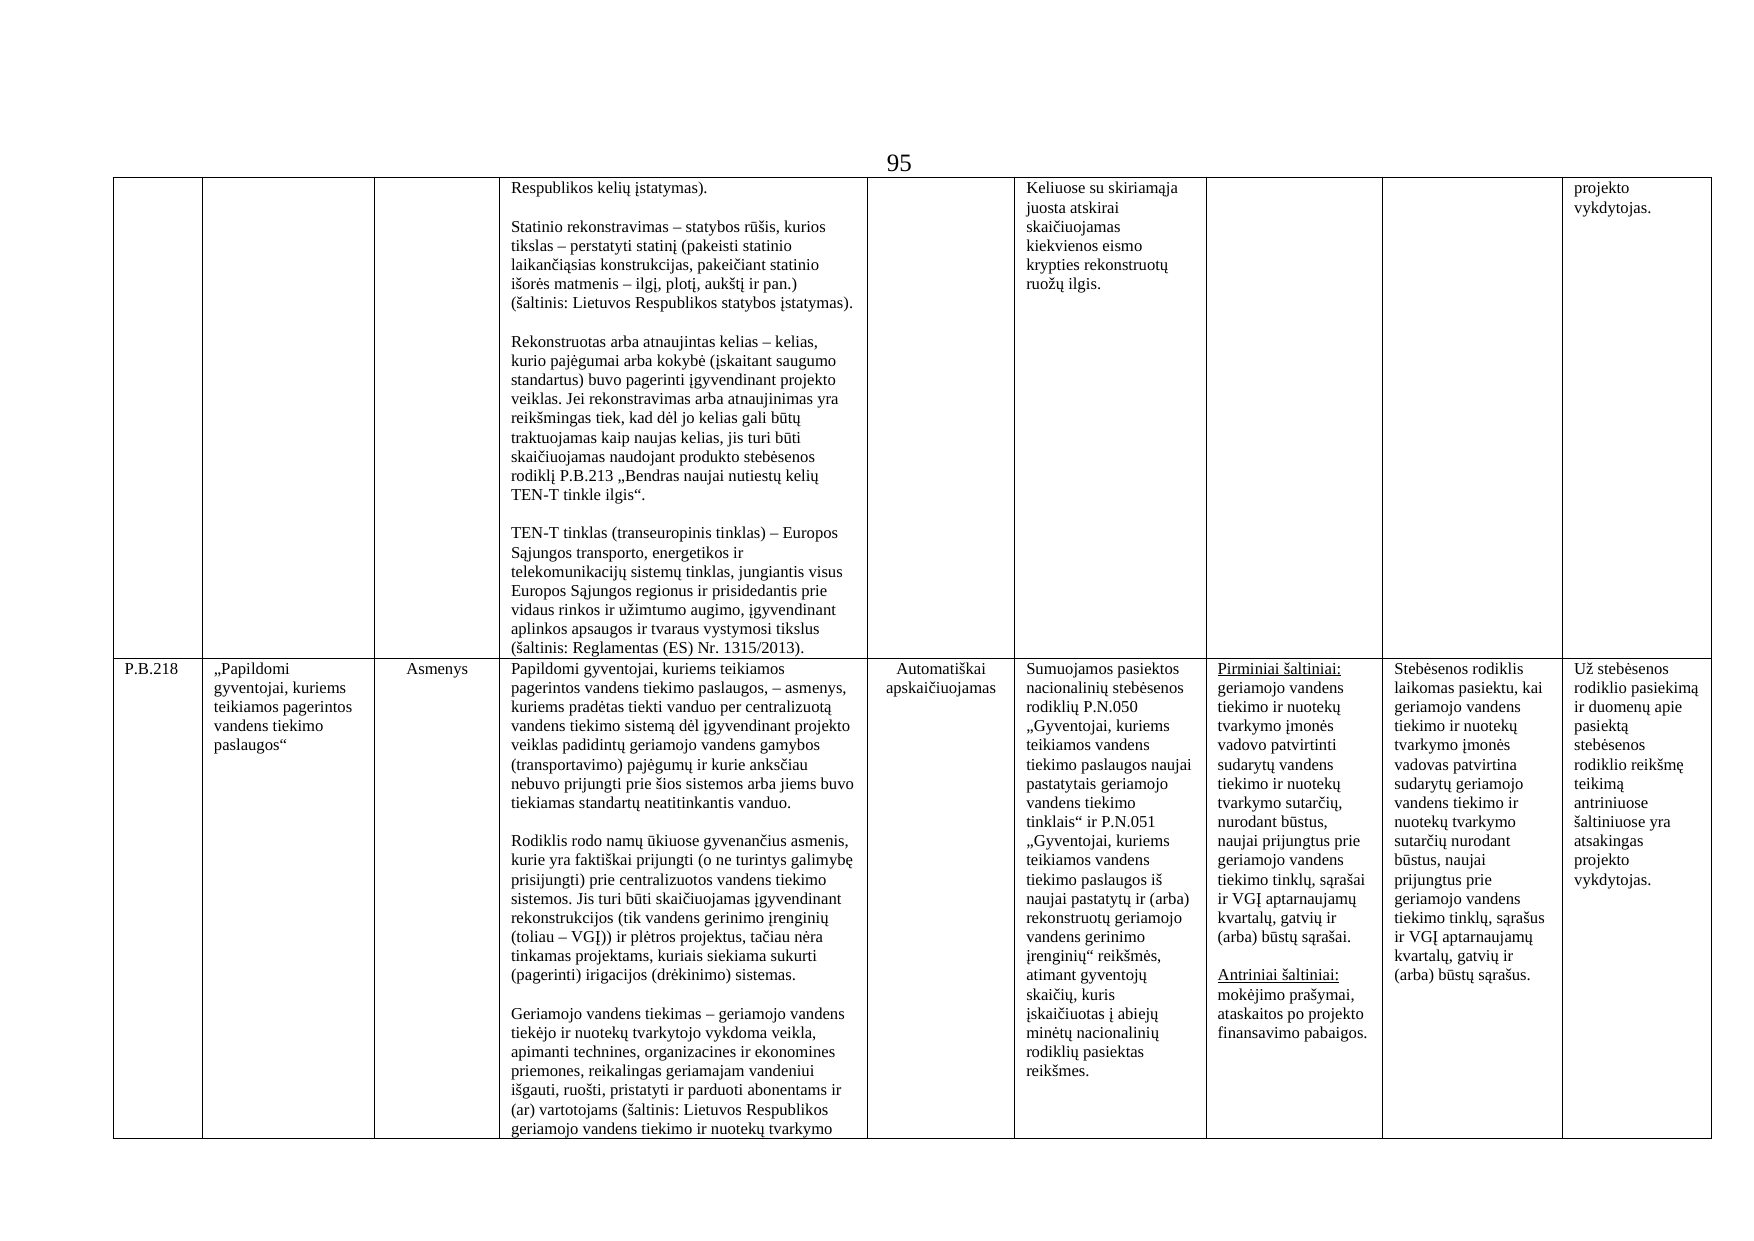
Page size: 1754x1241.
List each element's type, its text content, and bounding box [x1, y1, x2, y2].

table_cell [114, 178, 202, 657]
table_cell Automatiškai apskaičiuojamas [868, 659, 1014, 1138]
table_cell [375, 178, 499, 657]
table_cell P.B.218 [114, 659, 202, 1138]
table_cell „Papildomi gyventojai, kuriems teikiamos pagerintos vandens tiekimo paslaugos“ [203, 659, 374, 1138]
table_cell Papildomi gyventojai, kuriems teikiamos pagerintos vandens tiekimo paslaugos, – asmenys, kuriems pradėtas tiekti vanduo per centralizuotą vandens tiekimo sistemą dėl įgyvendinant projekto veiklas padidintų geriamojo vandens gamybos (transportavimo) pajėgumų ir kurie anksčiau nebuvo prijungti prie šios sistemos arba jiems buvo tiekiamas standartų neatitinkantis vanduo. Rodiklis rodo namų ūkiuose gyvenančius asmenis, kurie yra faktiškai prijungti (o ne turintys galimybę prisijungti) prie centralizuotos vandens tiekimo sistemos. Jis turi būti skaičiuojamas įgyvendinant rekonstrukcijos (tik vandens gerinimo įrenginių (toliau – VGĮ)) ir plėtros projektus, tačiau nėra tinkamas projektams, kuriais siekiama sukurti (pagerinti) irigacijos (drėkinimo) sistemas. Geriamojo vandens tiekimas – geriamojo vandens tiekėjo ir nuotekų tvarkytojo vykdoma veikla, apimanti technines, organizacines ir ekonomines priemones, reikalingas geriamajam vandeniui išgauti, ruošti, pristatyti ir parduoti abonentams ir (ar) vartotojams (šaltinis: Lietuvos Respublikos geriamojo vandens tiekimo ir nuotekų tvarkymo [500, 659, 867, 1138]
table_cell Respublikos kelių įstatymas). Statinio rekonstravimas – statybos rūšis, kurios tikslas – perstatyti statinį (pakeisti statinio laikančiąsias konstrukcijas, pakeičiant statinio išorės matmenis – ilgį, plotį, aukštį ir pan.) (šaltinis: Lietuvos Respublikos statybos įstatymas). Rekonstruotas arba atnaujintas kelias – kelias, kurio pajėgumai arba kokybė (įskaitant saugumo standartus) buvo pagerinti įgyvendinant projekto veiklas. Jei rekonstravimas arba atnaujinimas yra reikšmingas tiek, kad dėl jo kelias gali būtų traktuojamas kaip naujas kelias, jis turi būti skaičiuojamas naudojant produkto stebėsenos rodiklį P.B.213 „Bendras naujai nutiestų kelių TEN-T tinkle ilgis“. TEN-T tinklas (transeuropinis tinklas) – Europos Sąjungos transporto, energetikos ir telekomunikacijų sistemų tinklas, jungiantis visus Europos Sąjungos regionus ir prisidedantis prie vidaus rinkos ir užimtumo augimo, įgyvendinant aplinkos apsaugos ir tvaraus vystymosi tikslus (šaltinis: Reglamentas (ES) Nr. 1315/2013). [500, 178, 867, 657]
table_cell Pirminiai šaltiniai: geriamojo vandens tiekimo ir nuotekų tvarkymo įmonės vadovo patvirtinti sudarytų vandens tiekimo ir nuotekų tvarkymo sutarčių, nurodant būstus, naujai prijungtus prie geriamojo vandens tiekimo tinklų, sąrašai ir VGĮ aptarnaujamų kvartalų, gatvių ir (arba) būstų sąrašai. Antriniai šaltiniai: mokėjimo prašymai, ataskaitos po projekto finansavimo pabaigos. [1207, 659, 1382, 1138]
table_cell Keliuose su skiriamąja juosta atskirai skaičiuojamas kiekvienos eismo krypties rekonstruotų ruožų ilgis. [1015, 178, 1206, 657]
table_cell [1207, 178, 1382, 657]
table_cell [203, 178, 374, 657]
table_cell Asmenys [375, 659, 499, 1138]
table_cell Sumuojamos pasiektos nacionalinių stebėsenos rodiklių P.N.050 „Gyventojai, kuriems teikiamos vandens tiekimo paslaugos naujai pastatytais geriamojo vandens tiekimo tinklais“ ir P.N.051 „Gyventojai, kuriems teikiamos vandens tiekimo paslaugos iš naujai pastatytų ir (arba) rekonstruotų geriamojo vandens gerinimo įrenginių“ reikšmės, atimant gyventojų skaičių, kuris įskaičiuotas į abiejų minėtų nacionalinių rodiklių pasiektas reikšmes. [1015, 659, 1206, 1138]
table_cell Stebėsenos rodiklis laikomas pasiektu, kai geriamojo vandens tiekimo ir nuotekų tvarkymo įmonės vadovas patvirtina sudarytų geriamojo vandens tiekimo ir nuotekų tvarkymo sutarčių nurodant būstus, naujai prijungtus prie geriamojo vandens tiekimo tinklų, sąrašus ir VGĮ aptarnaujamų kvartalų, gatvių ir (arba) būstų sąrašus. [1383, 659, 1562, 1138]
table_cell Už stebėsenos rodiklio pasiekimą ir duomenų apie pasiektą stebėsenos rodiklio reikšmę teikimą antriniuose šaltiniuose yra atsakingas projekto vykdytojas. [1563, 659, 1711, 1138]
table_cell projekto vykdytojas. [1563, 178, 1711, 657]
table_cell [1383, 178, 1562, 657]
table_cell [868, 178, 1014, 657]
